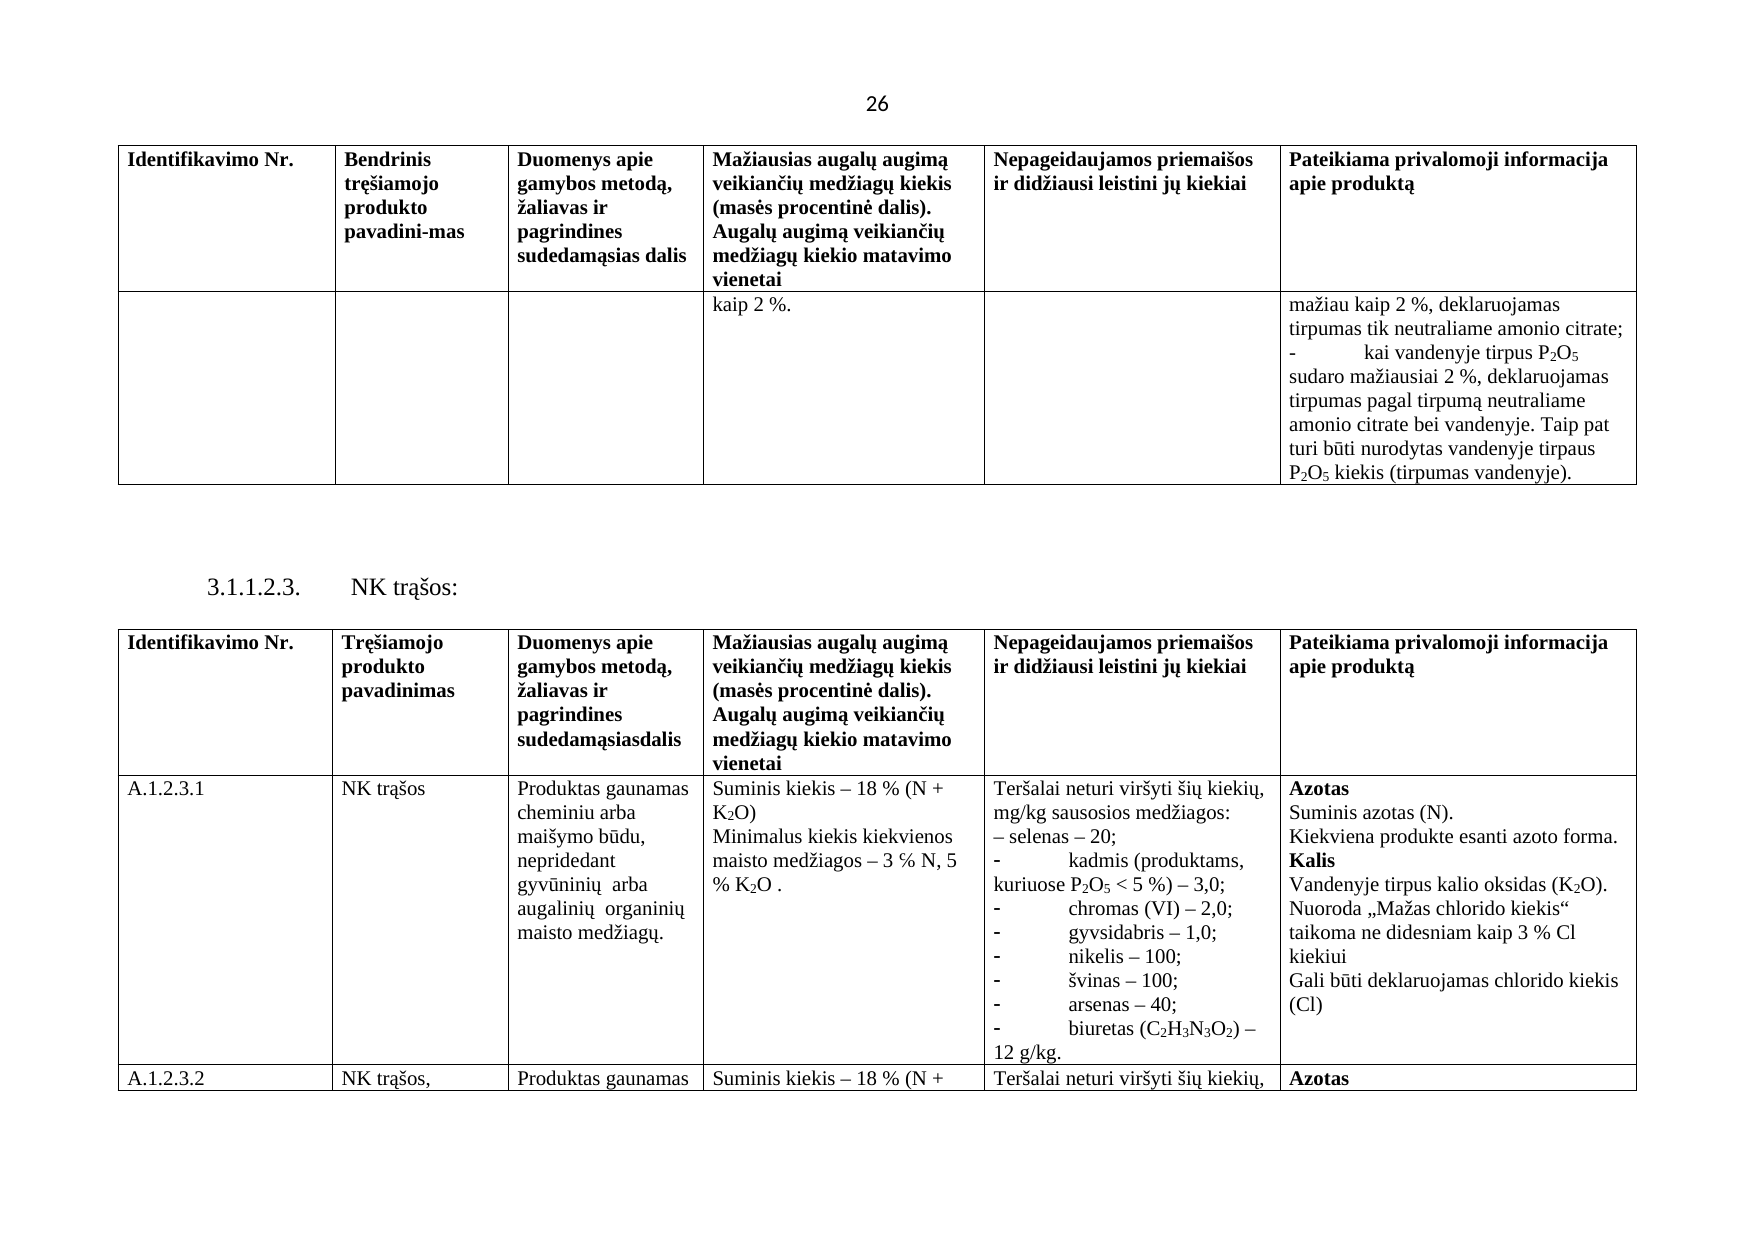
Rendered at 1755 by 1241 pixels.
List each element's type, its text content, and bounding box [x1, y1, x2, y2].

table_cell Produktas gaunamas [509, 1065, 703, 1089]
table_cell [509, 292, 703, 484]
table_cell Azotas Suminis azotas (N). Kiekviena produkte esanti azoto forma. Kalis Vandenyje tirpus kalio oksidas (K2O). Nuoroda „Mažas chlorido kiekis“ taikoma ne didesniam kaip 3 % Cl kiekiui Gali būti deklaruojamas chlorido kiekis (Cl) [1281, 776, 1636, 1064]
table_header Mažiausias augalų augimą veikiančių medžiagų kiekis (masės procentinė dalis). Augalų augimą veikiančių medžiagų kiekio matavimo vienetai [704, 630, 984, 774]
table_header Pateikiama privalomoji informacija apie produktą [1281, 630, 1636, 774]
table_cell NK trąšos, [333, 1065, 508, 1089]
table_header Duomenys apie gamybos metodą, žaliavas ir pagrindines sudedamąsiasdalis [509, 630, 703, 774]
table_cell [119, 292, 335, 484]
table_cell Produktas gaunamas cheminiu arba maišymo būdu, nepridedant gyvūninių arba augalinių organinių maisto medžiagų. [509, 776, 703, 1064]
table_header Identifikavimo Nr. [119, 630, 332, 774]
table_cell [336, 292, 508, 484]
table_cell NK trąšos [333, 776, 508, 1064]
table_cell [985, 292, 1280, 484]
table_cell Teršalai neturi viršyti šių kiekių, [985, 1065, 1280, 1089]
table_cell Azotas [1281, 1065, 1636, 1089]
table_cell mažiau kaip 2 %, deklaruojamas tirpumas tik neutraliame amonio citrate; - kai vandenyje tirpus P2O5 sudaro mažiausiai 2 %, deklaruojamas tirpumas pagal tirpumą neutraliame amonio citrate bei vandenyje. Taip pat turi būti nurodytas vandenyje tirpaus P2O5 kiekis (tirpumas vandenyje). [1281, 292, 1636, 484]
table_cell Suminis kiekis – 18 % (N + [704, 1065, 984, 1089]
table_cell kaip 2 %. [704, 292, 984, 484]
table_cell A.1.2.3.1 [119, 776, 332, 1064]
table_header Bendrinis tręšiamojo produkto pavadini-mas [336, 146, 508, 291]
table_header Duomenys apie gamybos metodą, žaliavas ir pagrindines sudedamąsias dalis [509, 146, 703, 291]
table_header Tręšiamojo produkto pavadinimas [333, 630, 508, 774]
table_header Nepageidaujamos priemaišos ir didžiausi leistini jų kiekiai [985, 146, 1280, 291]
table_header Nepageidaujamos priemaišos ir didžiausi leistini jų kiekiai [985, 630, 1280, 774]
text 3.1.1.2.3. NK trąšos: [207, 572, 1636, 600]
table_cell Suminis kiekis – 18 % (N + K2O) Minimalus kiekis kiekvienos maisto medžiagos – 3 ℅ N, 5 % K2O . [704, 776, 984, 1064]
table_header Identifikavimo Nr. [119, 146, 335, 291]
table_header Pateikiama privalomoji informacija apie produktą [1281, 146, 1636, 291]
table_header Mažiausias augalų augimą veikiančių medžiagų kiekis (masės procentinė dalis). Augalų augimą veikiančių medžiagų kiekio matavimo vienetai [704, 146, 984, 291]
table_cell A.1.2.3.2 [119, 1065, 332, 1089]
table_cell Teršalai neturi viršyti šių kiekių, mg/kg sausosios medžiagos: – selenas – 20;  kadmis (produktams, kuriuose P2O5 < 5 %) – 3,0;  chromas (VI) – 2,0;  gyvsidabris – 1,0;  nikelis – 100;  švinas – 100;  arsenas – 40;  biuretas (C2H3N3O2) – 12 g/kg. [985, 776, 1280, 1064]
